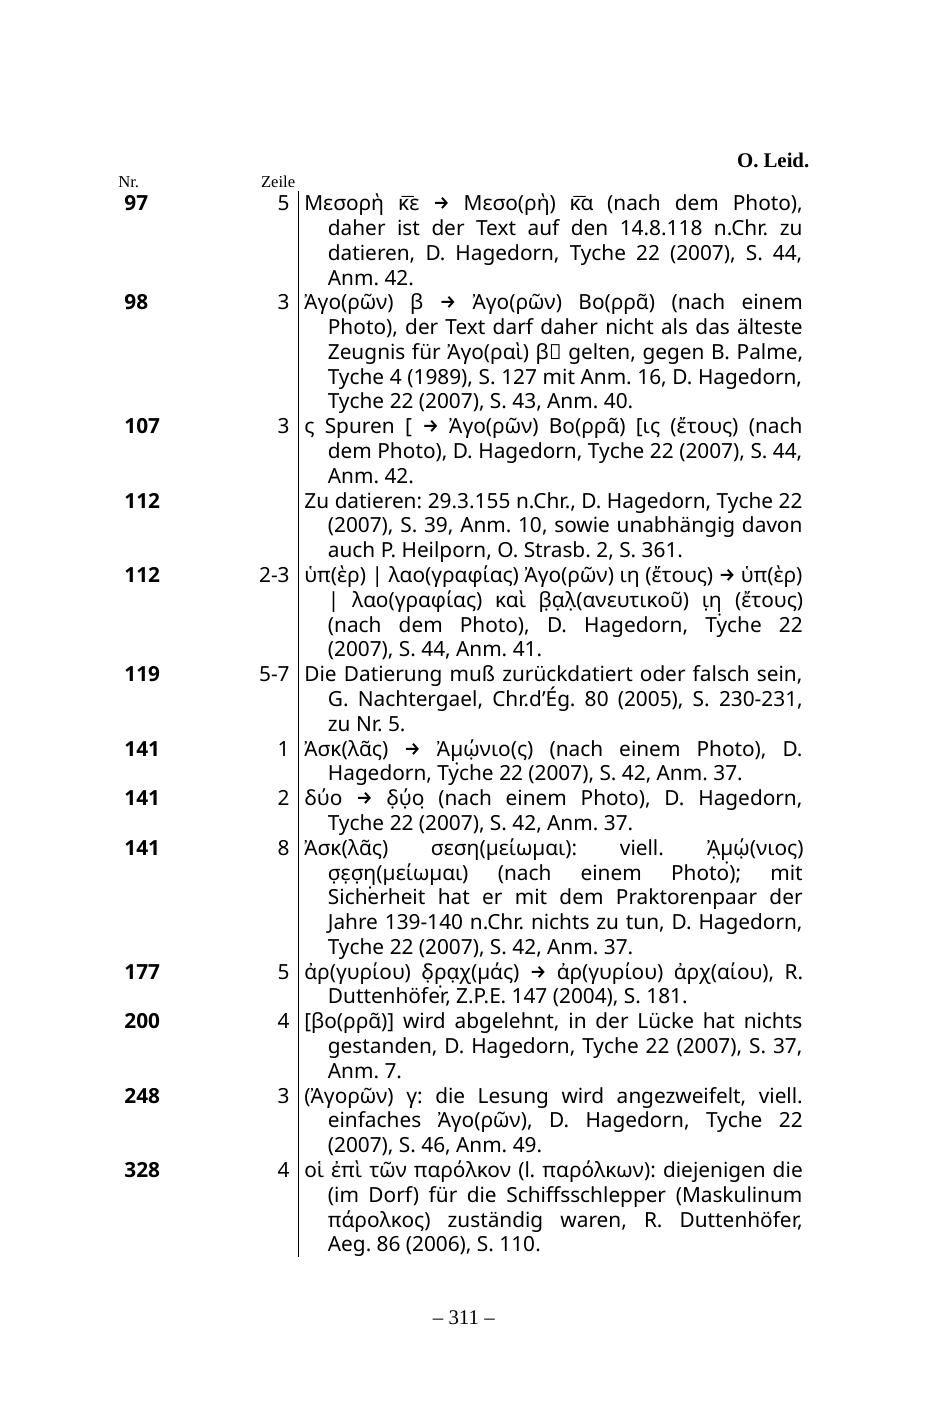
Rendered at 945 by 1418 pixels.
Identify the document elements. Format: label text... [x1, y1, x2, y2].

table_cell 141 [118, 736, 207, 786]
table_cell 98 [118, 290, 207, 414]
table_cell 2 [207, 786, 298, 835]
table_cell Μεσορὴ κ͞ε → Μεσο(ρὴ) κ͞α (nach dem Photo), daher ist der Text auf den 14.8.118 n.Chr. zu datieren, D. Hagedorn, Tyche 22 (2007), S. 44, Anm. 42. [299, 191, 809, 290]
table_cell ἀρ(γυρίου) δ̣ρ̣α̣χ(μάς) → ἀρ(γυρίου) ἀρχ(αίου), R. Duttenhöfer, Z.P.E. 147 (2004), S. 181. [299, 959, 809, 1009]
table_cell Ἀσκ(λᾶς) → Ἀμ̣ώ̣νιο(ς) (nach einem Photo), D. Hagedorn, Tyche 22 (2007), S. 42, Anm. 37. [299, 736, 809, 786]
table_cell ς Spuren [ → Ἀγο(ρῶν) Βο(ρρᾶ) [ις (ἔτους) (nach dem Photo), D. Hagedorn, Tyche 22 (2007), S. 44, Anm. 42. [299, 414, 809, 488]
table_cell 8 [207, 835, 298, 959]
table_cell οἱ ἐπὶ τῶν παρόλκον (l. παρόλκων): diejenigen die (im Dorf) für die Schiffsschlepper (Maskulinum πάρολκος) zuständig waren, R. Duttenhöfer, Aeg. 86 (2006), S. 110. [299, 1158, 809, 1257]
table_cell 112 [118, 488, 207, 563]
table_cell (Ἀγορῶν) γ: die Lesung wird angezweifelt, viell. einfaches Ἀγο(ρῶν), D. Hagedorn, Tyche 22 (2007), S. 46, Anm. 49. [299, 1083, 809, 1158]
table_cell [207, 488, 298, 563]
table_cell 1 [207, 736, 298, 786]
table_cell 3 [207, 1083, 298, 1158]
table_cell 5 [207, 959, 298, 1009]
table_cell 141 [118, 835, 207, 959]
table_cell 5 [207, 191, 298, 290]
table_cell 4 [207, 1158, 298, 1257]
table_cell 112 [118, 563, 207, 662]
table_cell 248 [118, 1083, 207, 1158]
table_cell Ἀσκ(λᾶς) σεση(μείωμαι): viell. Ἀ̣μ̣ώ̣(νιος) σ̣ε̣σ̣η̣(μείωμαι) (nach einem Photo); mit Sicherheit hat er mit dem Praktorenpaar der Jahre 139-140 n.Chr. nichts zu tun, D. Hagedorn, Tyche 22 (2007), S. 42, Anm. 37. [299, 835, 809, 959]
table_cell 177 [118, 959, 207, 1009]
table_cell 97 [118, 191, 207, 290]
table_cell 3 [207, 290, 298, 414]
table_cell ὑπ(ὲρ) | λαο(γραφίας) Ἀγο(ρῶν) ιη (ἔτους) → ὑπ(ὲρ) | λαο(γραφίας) καὶ β̣α̣λ̣(ανευτικοῦ) ι̣η̣ (ἔτους) (nach dem Photo), D. Hagedorn, Tyche 22 (2007), S. 44, Anm. 41. [299, 563, 809, 662]
table_cell [βο(ρρᾶ)] wird abgelehnt, in der Lücke hat nichts gestanden, D. Hagedorn, Tyche 22 (2007), S. 37, Anm. 7. [299, 1009, 809, 1083]
table_cell 3 [207, 414, 298, 488]
table_cell 141 [118, 786, 207, 835]
table_cell Zu datieren: 29.3.155 n.Chr., D. Hagedorn, Tyche 22 (2007), S. 39, Anm. 10, sowie unabhängig davon auch P. Heilporn, O. Strasb. 2, S. 361. [299, 488, 809, 563]
table_cell Ἀγο(ρῶν) β → Ἀγο(ρῶν) Βο(ρρᾶ) (nach einem Photo), der Text darf daher nicht als das älteste Zeugnis für Ἀγο(ραὶ) β gelten, gegen B. Palme, Tyche 4 (1989), S. 127 mit Anm. 16, D. Hagedorn, Tyche 22 (2007), S. 43, Anm. 40. [299, 290, 809, 414]
table_cell 328 [118, 1158, 207, 1257]
table_cell 200 [118, 1009, 207, 1083]
table_cell Die Datierung muß zurückdatiert oder falsch sein, G. Nachtergael, Chr.d’Ég. 80 (2005), S. 230-231, zu Nr. 5. [299, 662, 809, 736]
table_cell 119 [118, 662, 207, 736]
table_cell δύο → δ̣ύ̣ο̣ (nach einem Photo), D. Hagedorn, Tyche 22 (2007), S. 42, Anm. 37. [299, 786, 809, 835]
table_cell 5-7 [207, 662, 298, 736]
table_cell 107 [118, 414, 207, 488]
table_cell 4 [207, 1009, 298, 1083]
table_cell 2-3 [207, 563, 298, 662]
